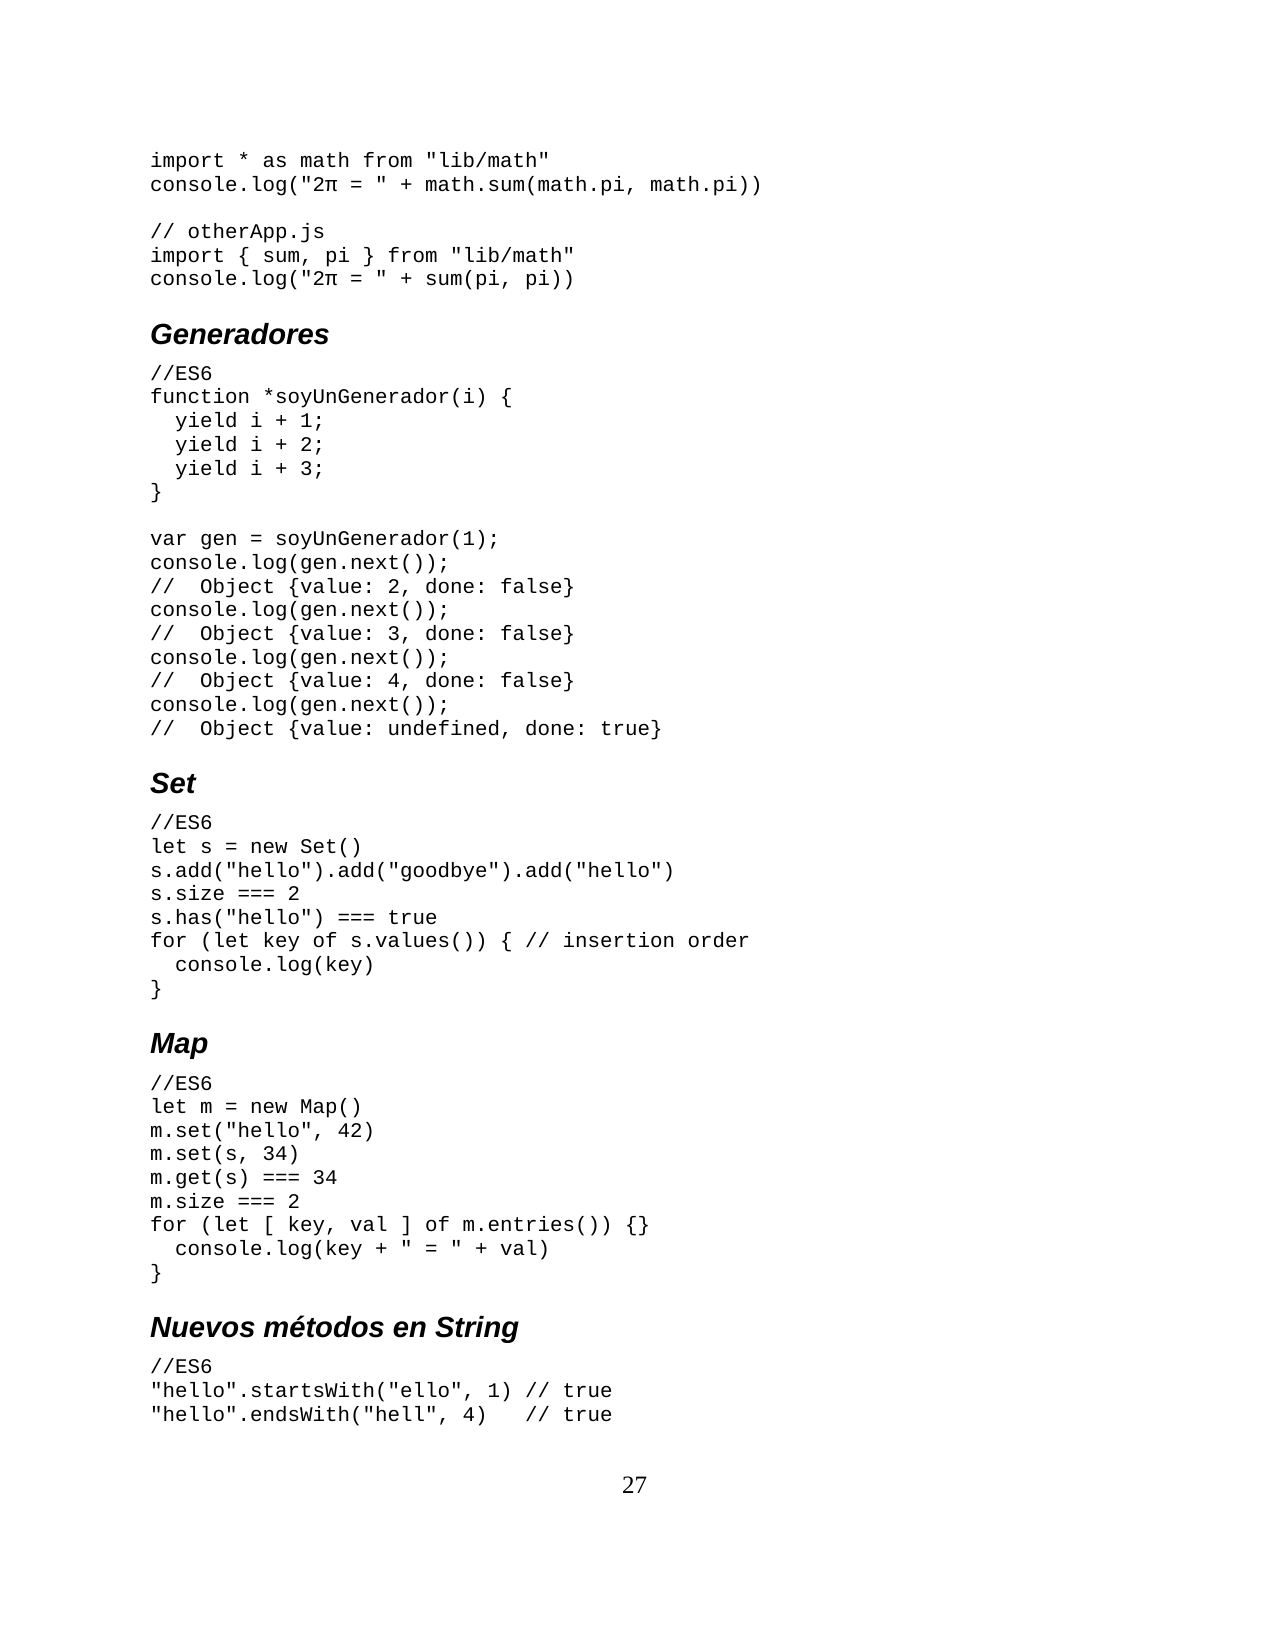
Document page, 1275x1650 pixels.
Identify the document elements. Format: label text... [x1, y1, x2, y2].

text yield i + 3; [150, 457, 1125, 481]
text "hello".endsWith("hell", 4) // true [150, 1404, 1125, 1427]
text console.log(gen.next()); [150, 647, 1125, 670]
text yield i + 2; [150, 434, 1125, 457]
text //ES6 [150, 363, 1125, 387]
text } [150, 1262, 1125, 1285]
text m.get(s) === 34 [150, 1167, 1125, 1191]
text m.set("hello", 42) [150, 1120, 1125, 1143]
text // otherApp.js [150, 221, 1125, 244]
text yield i + 1; [150, 410, 1125, 434]
text console.log(key) [150, 954, 1125, 978]
text console.log("2π = " + sum(pi, pi)) [150, 268, 1125, 292]
text console.log("2π = " + math.sum(math.pi, math.pi)) [150, 174, 1125, 197]
text s.size === 2 [150, 883, 1125, 907]
subtitle Generadores [150, 317, 1125, 350]
text "hello".startsWith("ello", 1) // true [150, 1380, 1125, 1404]
text console.log(gen.next()); [150, 694, 1125, 718]
subtitle Set [150, 766, 1125, 800]
text //ES6 [150, 812, 1125, 836]
text let s = new Set() [150, 836, 1125, 859]
subtitle Map [150, 1026, 1125, 1060]
text // Object {value: undefined, done: true} [150, 718, 1125, 741]
text m.set(s, 34) [150, 1143, 1125, 1167]
text //ES6 [150, 1072, 1125, 1096]
text s.has("hello") === true [150, 907, 1125, 931]
text m.size === 2 [150, 1191, 1125, 1214]
text function *soyUnGenerador(i) { [150, 387, 1125, 410]
text // Object {value: 3, done: false} [150, 623, 1125, 647]
text console.log(key + " = " + val) [150, 1238, 1125, 1262]
text let m = new Map() [150, 1096, 1125, 1120]
text } [150, 978, 1125, 1001]
text import * as math from "lib/math" [150, 150, 1125, 174]
text } [150, 481, 1125, 505]
text for (let [ key, val ] of m.entries()) {} [150, 1214, 1125, 1238]
text s.add("hello").add("goodbye").add("hello") [150, 859, 1125, 883]
text var gen = soyUnGenerador(1); [150, 528, 1125, 552]
text for (let key of s.values()) { // insertion order [150, 931, 1125, 954]
text import { sum, pi } from "lib/math" [150, 244, 1125, 268]
subtitle Nuevos métodos en String [150, 1310, 1125, 1344]
text console.log(gen.next()); [150, 599, 1125, 623]
text //ES6 [150, 1356, 1125, 1380]
text console.log(gen.next()); [150, 552, 1125, 576]
text // Object {value: 4, done: false} [150, 670, 1125, 694]
text // Object {value: 2, done: false} [150, 576, 1125, 599]
